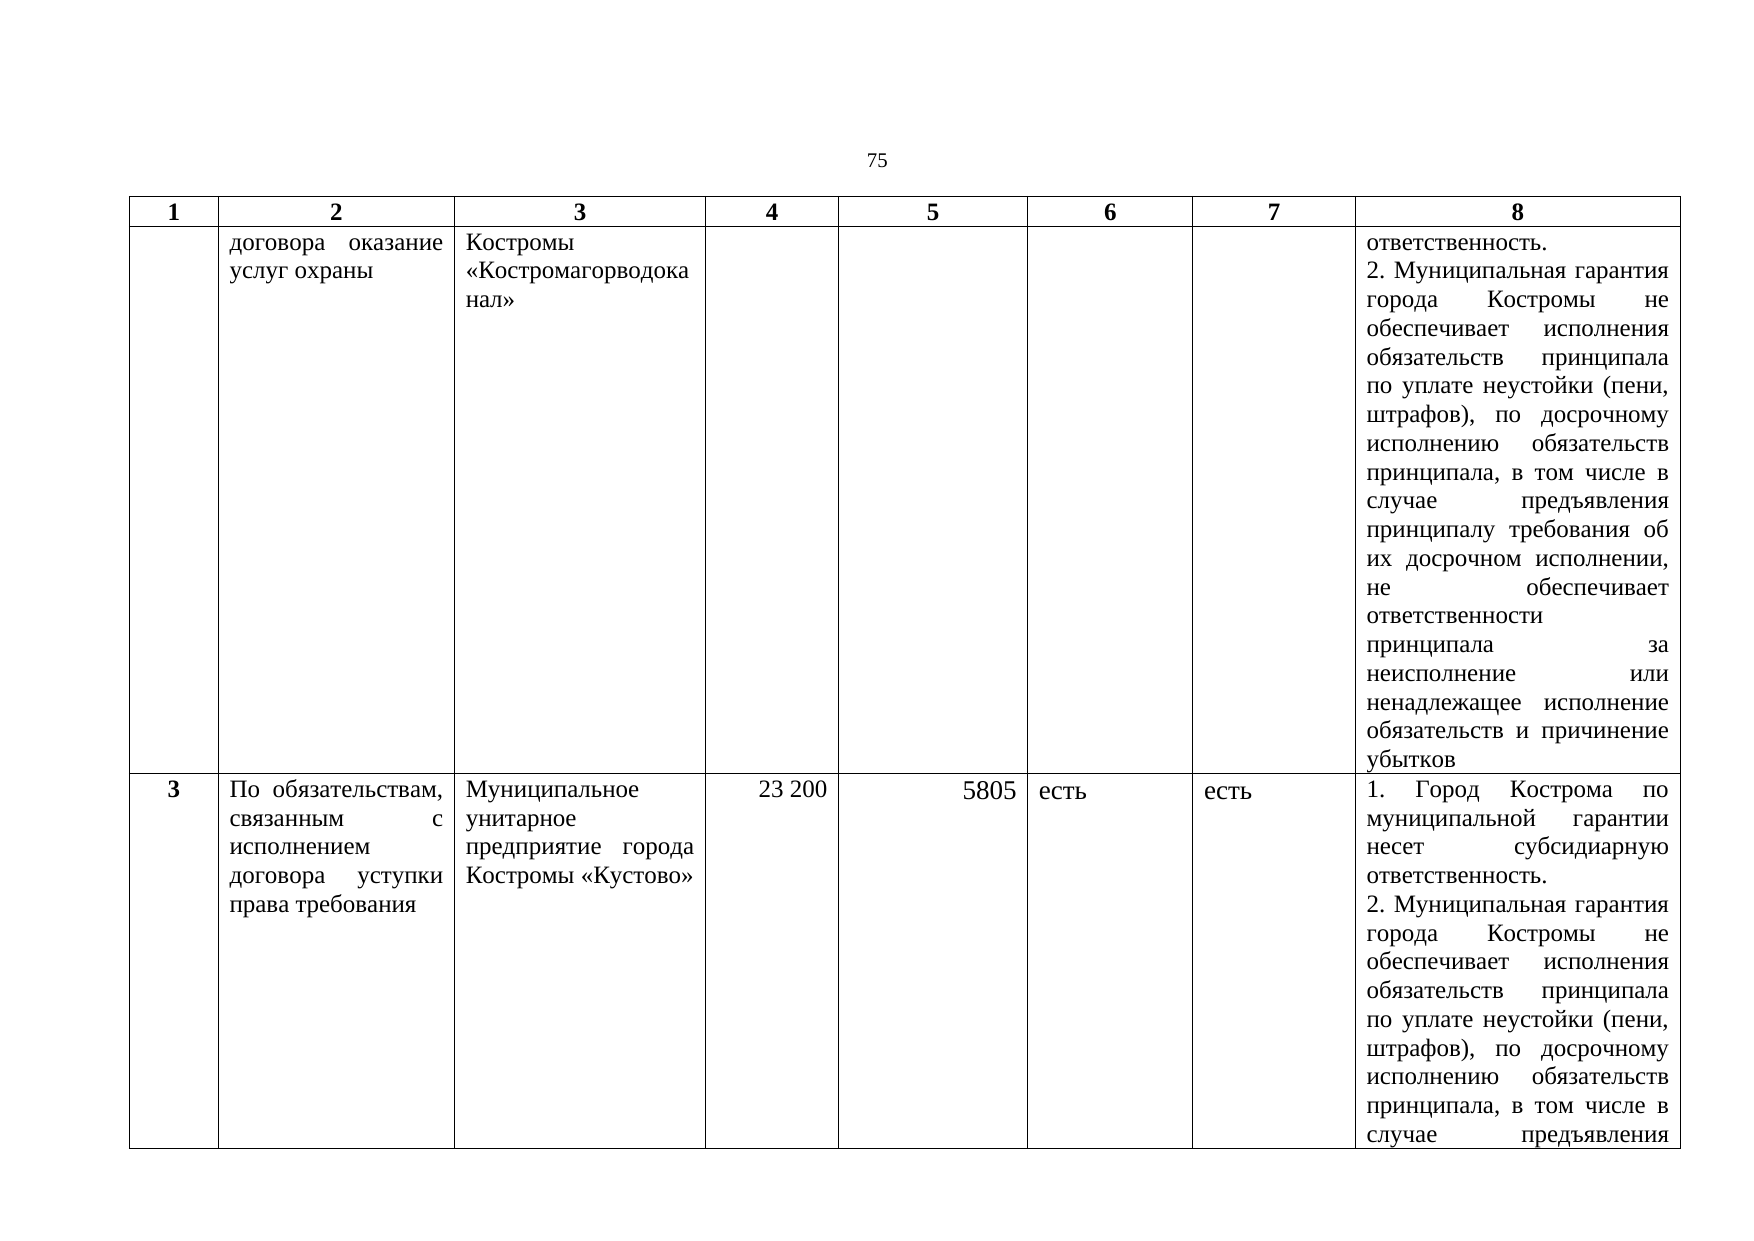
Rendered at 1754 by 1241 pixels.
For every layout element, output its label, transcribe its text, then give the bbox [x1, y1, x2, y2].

table_cell [706, 227, 838, 773]
table_cell 23 200 [706, 774, 838, 1148]
table_cell 3 [130, 774, 218, 1148]
table_header 7 [1193, 197, 1355, 226]
table_header 8 [1356, 197, 1680, 226]
table_cell 1. Город Кострома по муниципальной гарантии несет субсидиарную ответственность. 2. Муниципальная гарантия города Костромы не обеспечивает исполнения обязательств принципала по уплате неустойки (пени, штрафов), по досрочному исполнению обязательств принципала, в том числе в случае предъявления [1356, 774, 1680, 1148]
table_cell Костромы «Костромагорводоканал» [455, 227, 705, 773]
table_cell [839, 227, 1027, 773]
table_cell ответственность. 2. Муниципальная гарантия города Костромы не обеспечивает исполнения обязательств принципала по уплате неустойки (пени, штрафов), по досрочному исполнению обязательств принципала, в том числе в случае предъявления принципалу требования об их досрочном исполнении, не обеспечивает ответственности принципала за неисполнение или ненадлежащее исполнение обязательств и причинение убытков [1356, 227, 1680, 773]
table_cell [1681, 226, 1729, 773]
table_cell [130, 227, 218, 773]
table_header 3 [455, 197, 705, 226]
table_cell есть [1028, 774, 1192, 1148]
table_header [1681, 196, 1729, 226]
table_cell есть [1193, 774, 1355, 1148]
table_cell Муниципальное унитарное предприятие города Костромы «Кустово» [455, 774, 705, 1148]
table_cell [1681, 773, 1729, 1148]
table_header 4 [706, 197, 838, 226]
table_header 2 [219, 197, 454, 226]
table_cell По обязательствам, связанным с исполнением договора уступки права требования [219, 774, 454, 1148]
table_cell [1193, 227, 1355, 773]
table_header 1 [130, 197, 218, 226]
table_header 6 [1028, 197, 1192, 226]
table_cell [1028, 227, 1192, 773]
table_cell 5805 [839, 774, 1027, 1148]
table_cell договора оказание услуг охраны [219, 227, 454, 773]
table_header 5 [839, 197, 1027, 226]
